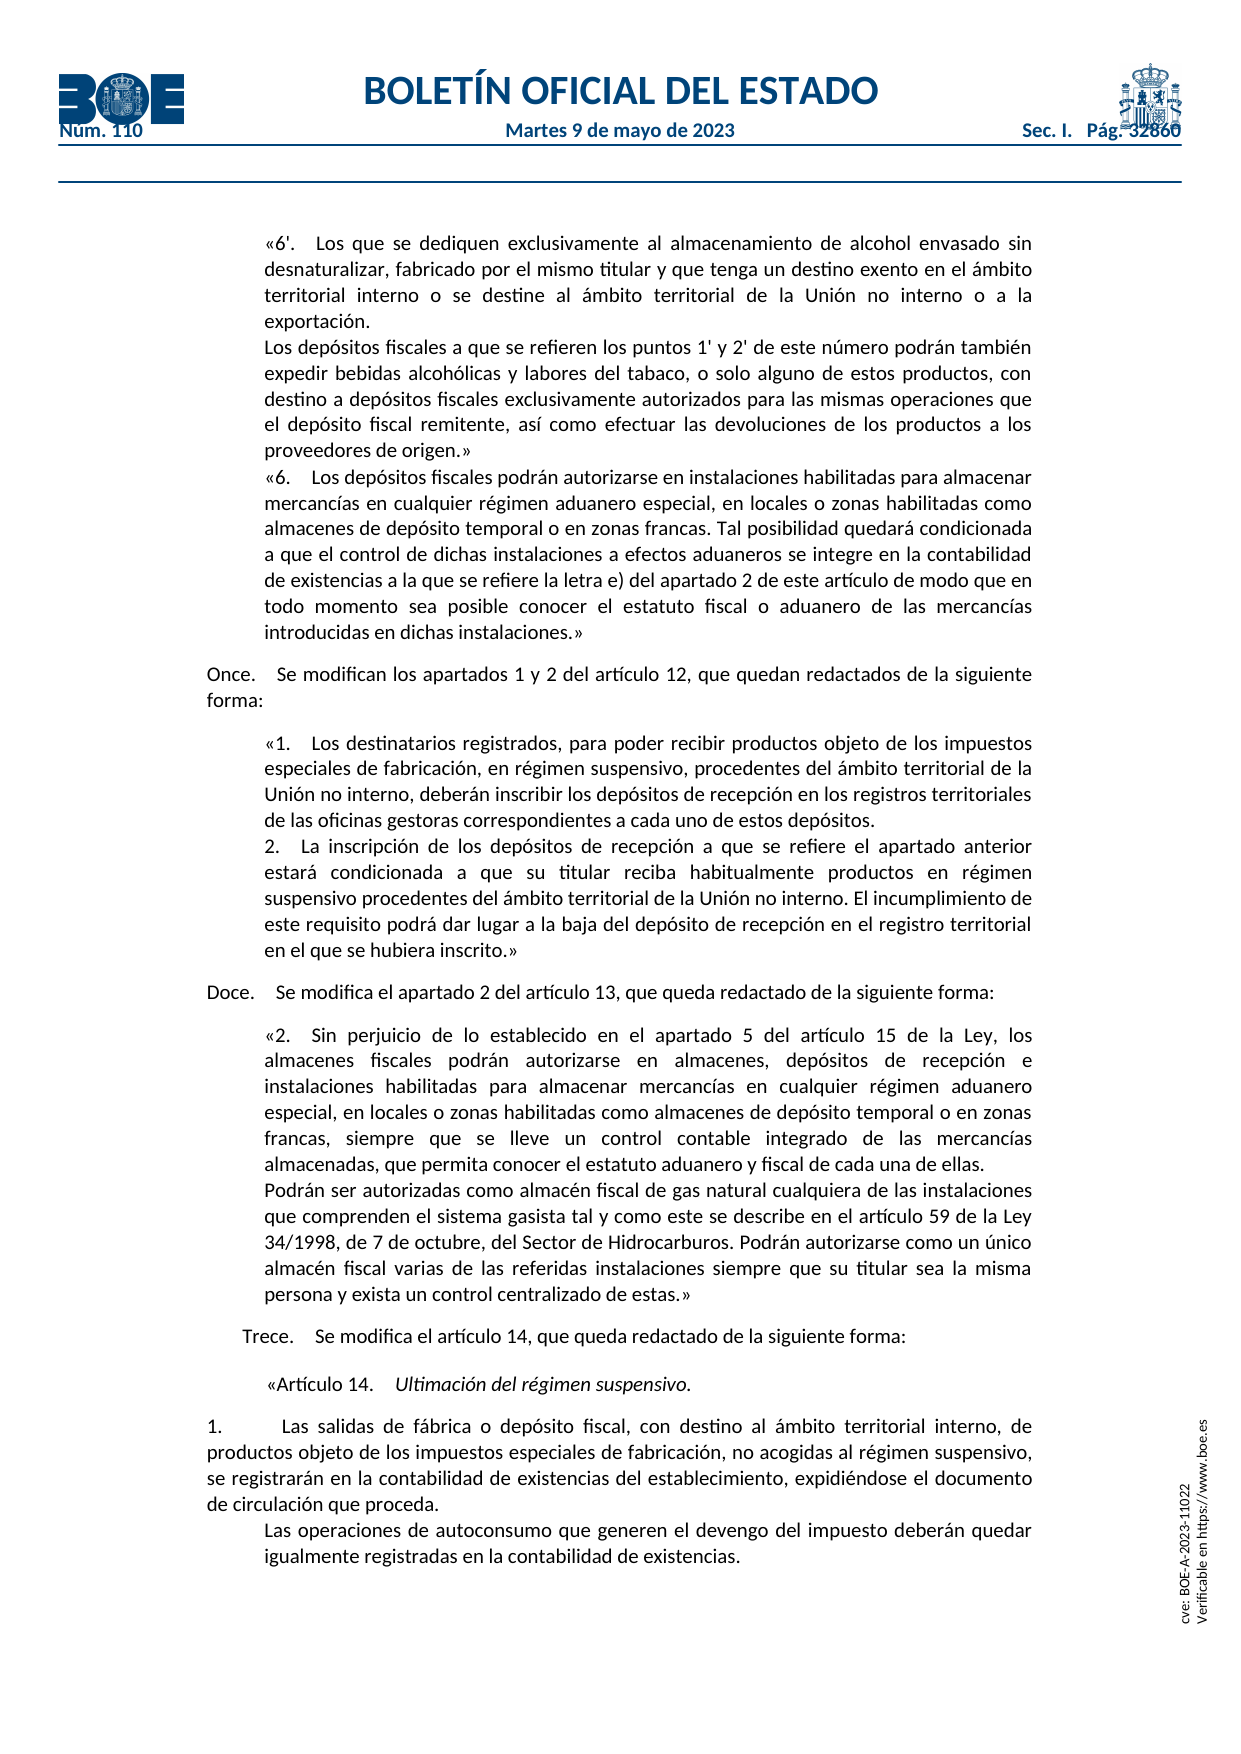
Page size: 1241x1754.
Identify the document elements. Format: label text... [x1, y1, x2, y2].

text «Artículo 14. Ultimación del régimen suspensivo. [266, 1371, 1034, 1397]
text Doce. Se modifica el apartado 2 del artículo 13, que queda redactado de la siguiente forma: [207, 979, 1034, 1005]
text «1. Los destinatarios registrados, para poder recibir productos objeto de los impuestos especiales de fabricación, en régimen suspensivo, procedentes del ámbito territorial de la Unión no interno, deberán inscribir los depósitos de recepción en los registros territoriales de las oficinas gestoras correspondientes a cada uno de estos depósitos. [264, 730, 1034, 833]
text «2. Sin perjuicio de lo establecido en el apartado 5 del artículo 15 de la Ley, los almacenes fiscales podrán autorizarse en almacenes, depósitos de recepción e instalaciones habilitadas para almacenar mercancías en cualquier régimen aduanero especial, en locales o zonas habilitadas como almacenes de depósito temporal o en zonas francas, siempre que se lleve un control contable integrado de las mercancías almacenadas, que permita conocer el estatuto aduanero y fiscal de cada una de ellas. [264, 1022, 1034, 1176]
text Trece. Se modifica el artículo 14, que queda redactado de la siguiente forma: [242, 1323, 1034, 1349]
text Las operaciones de autoconsumo que generen el devengo del impuesto deberán quedar igualmente registradas en la contabilidad de existencias. [264, 1517, 1034, 1569]
text Los depósitos fiscales a que se refieren los puntos 1' y 2' de este número podrán también expedir bebidas alcohólicas y labores del tabaco, o solo alguno de estos productos, con destino a depósitos fiscales exclusivamente autorizados para las mismas operaciones que el depósito fiscal remitente, así como efectuar las devoluciones de los productos a los proveedores de origen.» [264, 334, 1034, 463]
text Podrán ser autorizadas como almacén fiscal de gas natural cualquiera de las instalaciones que comprenden el sistema gasista tal y como este se describe en el artículo 59 de la Ley 34/1998, de 7 de octubre, del Sector de Hidrocarburos. Podrán autorizarse como un único almacén fiscal varias de las referidas instalaciones siempre que su titular sea la misma persona y exista un control centralizado de estas.» [264, 1177, 1034, 1306]
list Las salidas de fábrica o depósito fiscal, con destino al ámbito territorial interno, de productos objeto de los impuestos especiales de fabricación, no acogidas al régimen suspensivo, se registrarán en la contabilidad de existencias del establecimiento, expidiéndose el documento de circulación que proceda. [207, 1413, 1034, 1516]
text «6'. Los que se dediquen exclusivamente al almacenamiento de alcohol envasado sin desnaturalizar, fabricado por el mismo titular y que tenga un destino exento en el ámbito territorial interno o se destine al ámbito territorial de la Unión no interno o a la exportación. [264, 230, 1034, 333]
text Once. Se modifican los apartados 1 y 2 del artículo 12, que quedan redactados de la siguiente forma: [207, 661, 1034, 713]
text «6. Los depósitos fiscales podrán autorizarse en instalaciones habilitadas para almacenar mercancías en cualquier régimen aduanero especial, en locales o zonas habilitadas como almacenes de depósito temporal o en zonas francas. Tal posibilidad quedará condicionada a que el control de dichas instalaciones a efectos aduaneros se integre en la contabilidad de existencias a la que se refiere la letra e) del apartado 2 de este artículo de modo que en todo momento sea posible conocer el estatuto fiscal o aduanero de las mercancías introducidas en dichas instalaciones.» [264, 464, 1034, 644]
text 2. La inscripción de los depósitos de recepción a que se refiere el apartado anterior estará condicionada a que su titular reciba habitualmente productos en régimen suspensivo procedentes del ámbito territorial de la Unión no interno. El incumplimiento de este requisito podrá dar lugar a la baja del depósito de recepción en el registro territorial en el que se hubiera inscrito.» [264, 833, 1034, 962]
